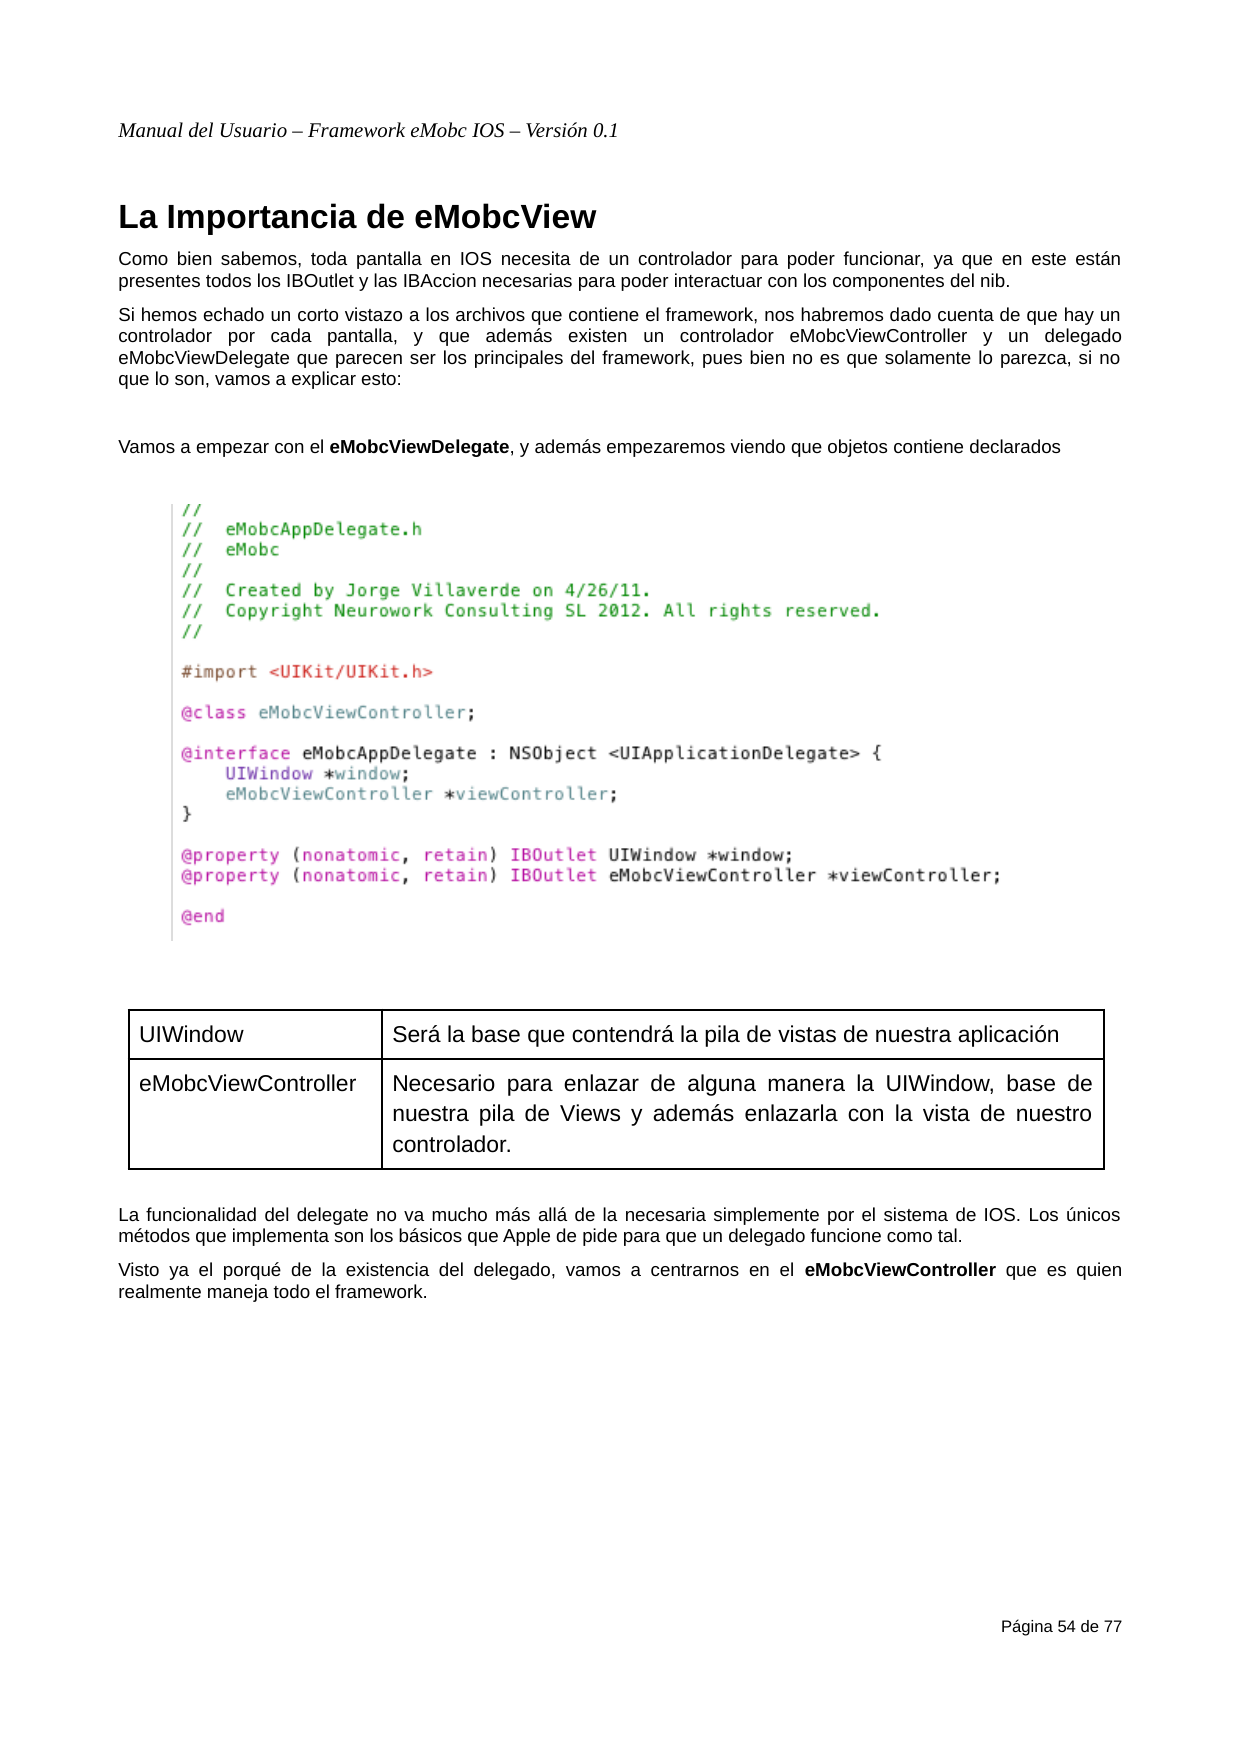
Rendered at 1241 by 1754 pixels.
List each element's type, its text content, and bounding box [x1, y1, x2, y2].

text Visto ya el porqué de la existencia del delegado, vamos a centrarnos en el eMobcViewController que es quien realmente maneja todo el framework. [118, 1259, 1122, 1302]
table_cell eMobcViewController [130, 1060, 381, 1167]
table_header UIWindow [130, 1011, 381, 1058]
table_cell Necesario para enlazar de alguna manera la UIWindow, base de nuestra pila de Views y además enlazarla con la vista de nuestro controlador. [383, 1060, 1103, 1167]
text Si hemos echado un corto vistazo a los archivos que contiene el framework, nos habremos dado cuenta de que hay un controlador por cada pantalla, y que además existen un controlador eMobcViewController y un delegado eMobcViewDelegate que parecen ser los principales del framework, pues bien no es que solamente lo parezca, si no que lo son, vamos a explicar esto: [118, 303, 1122, 390]
subtitle La Importancia de eMobcView [118, 197, 1122, 235]
picture [171, 504, 1069, 941]
text Vamos a empezar con el eMobcViewDelegate, y además empezaremos viendo que objetos contiene declarados [118, 436, 1122, 458]
text La funcionalidad del delegate no va mucho más allá de la necesaria simplemente por el sistema de IOS. Los únicos métodos que implementa son los básicos que Apple de pide para que un delegado funcione como tal. [118, 1203, 1122, 1247]
table_header Será la base que contendrá la pila de vistas de nuestra aplicación [383, 1011, 1103, 1058]
text Como bien sabemos, toda pantalla en IOS necesita de un controlador para poder funcionar, ya que en este están presentes todos los IBOutlet y las IBAccion necesarias para poder interactuar con los componentes del nib. [118, 248, 1122, 291]
